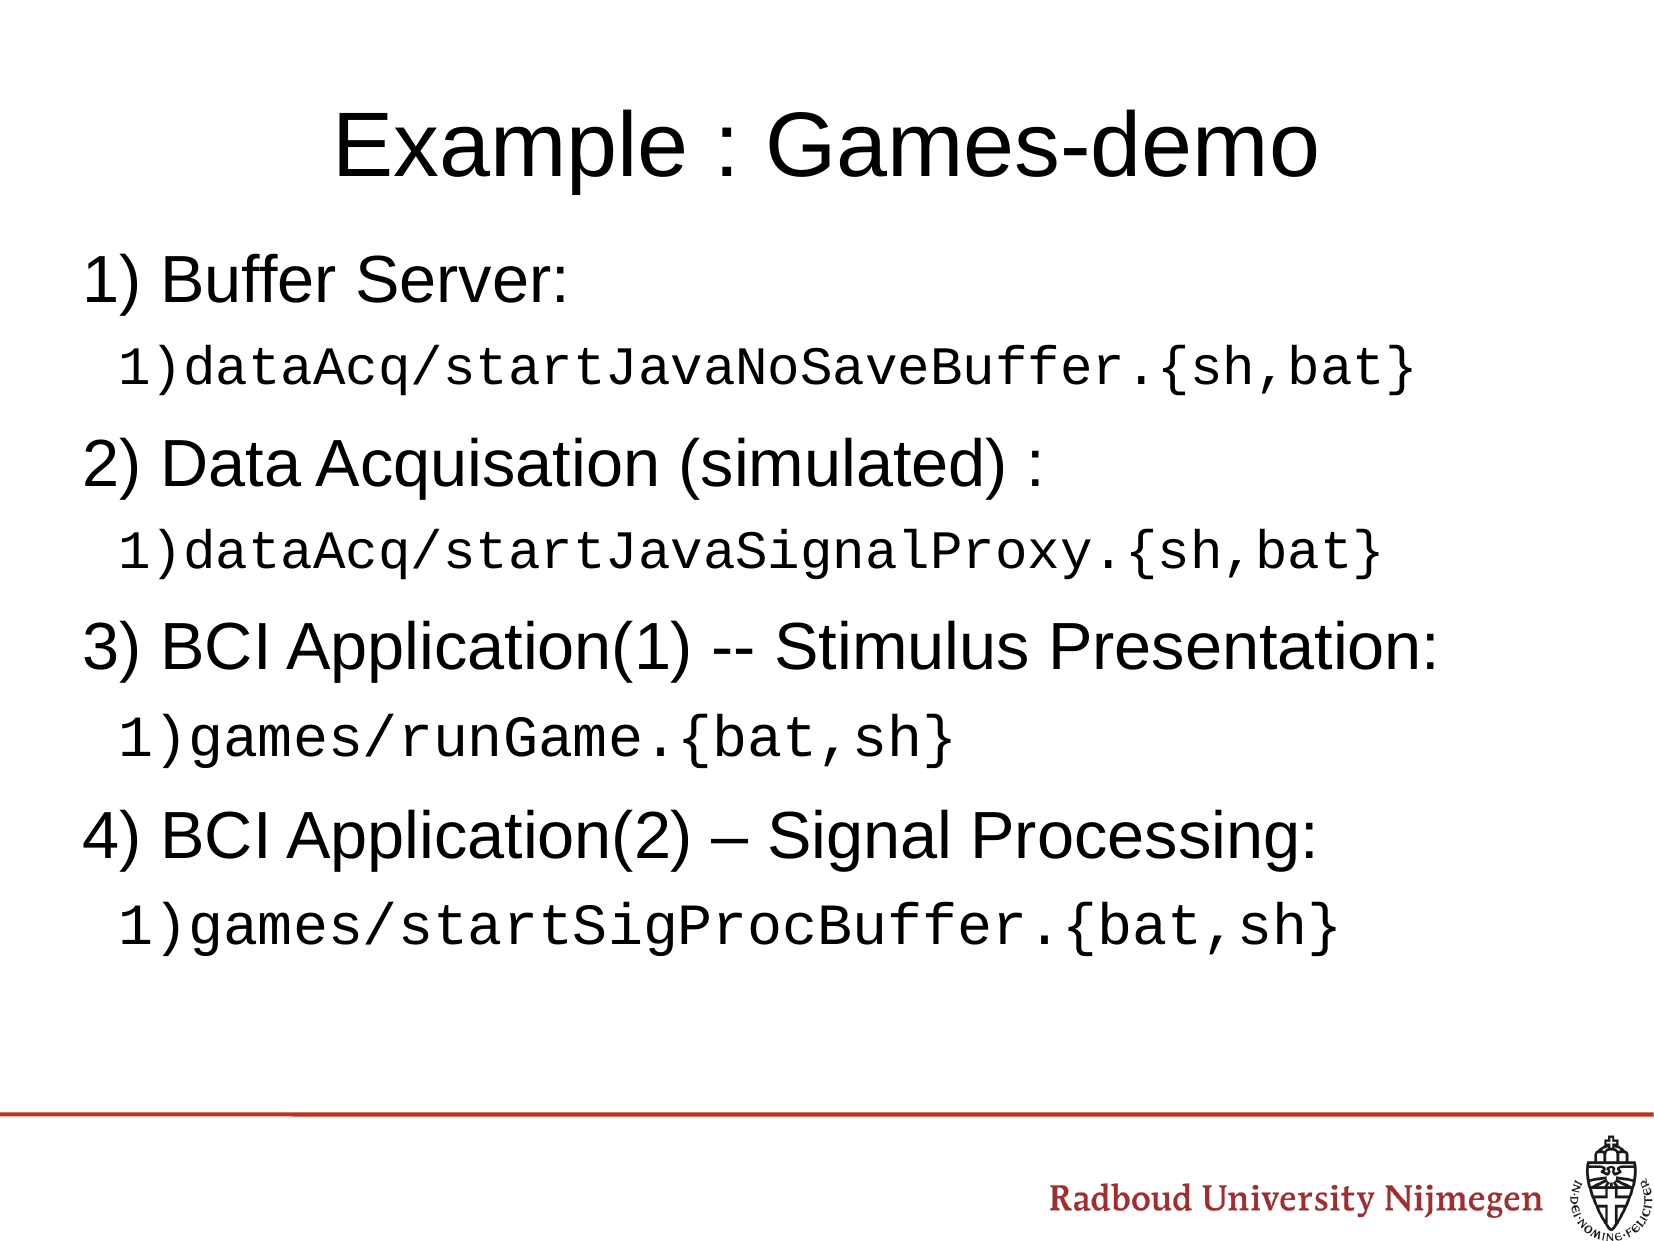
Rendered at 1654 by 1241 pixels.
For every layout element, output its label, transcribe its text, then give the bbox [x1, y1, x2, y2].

text_box Buffer Server: dataAcq/startJavaNoSaveBuffer.{sh,bat} Data Acquisation (simulated) : dataAcq/startJavaSignalProxy.{sh,bat} BCI Application(1) -- Stimulus Presentation: games/runGame.{bat,sh} BCI Application(2) – Signal Processing: games/startSigProcBuffer.{bat,sh} [82, 235, 1571, 1074]
text_box Example : Games-demo [82, 49, 1571, 230]
picture [1050, 1134, 1654, 1241]
